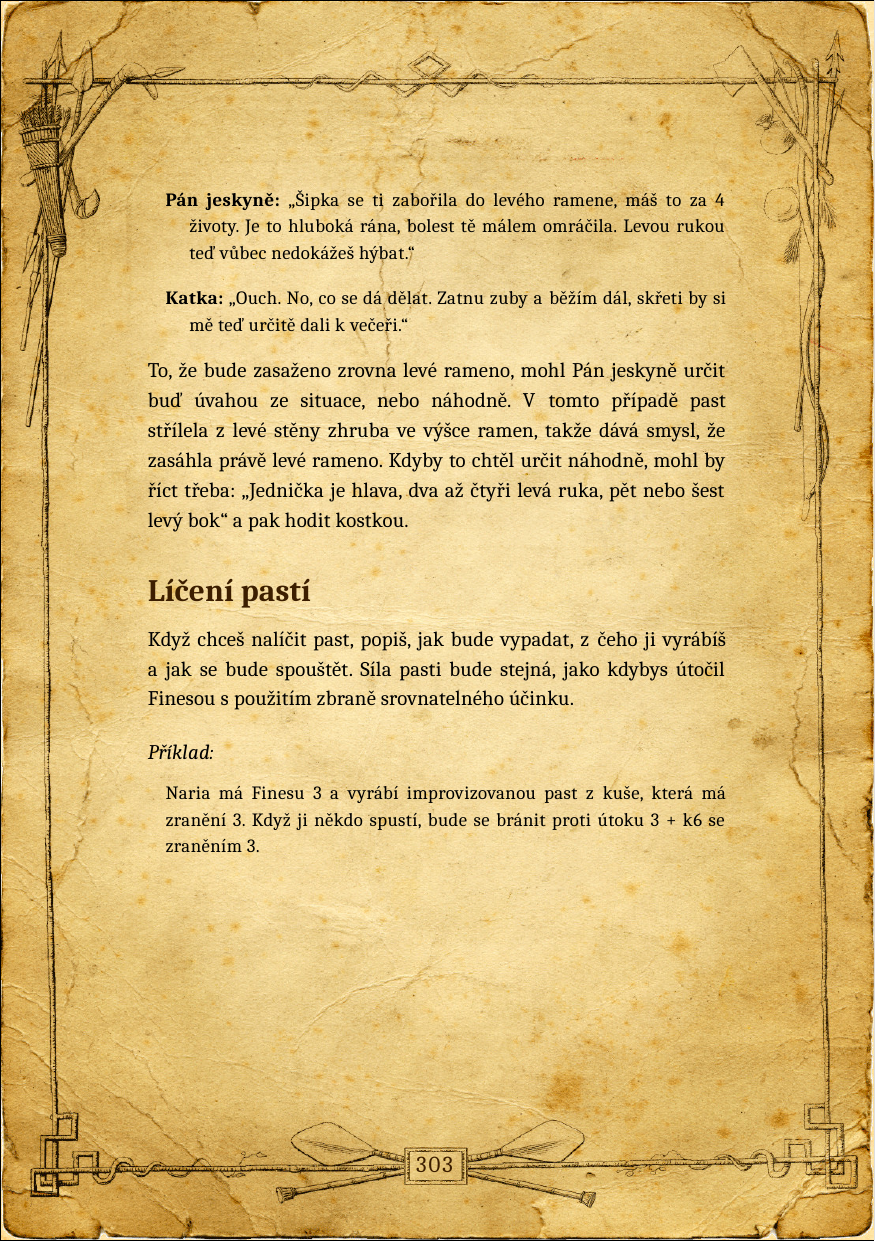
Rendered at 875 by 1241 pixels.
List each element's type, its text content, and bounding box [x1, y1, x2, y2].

text Když chceš nalíčit past, popiš, jak bude vypadat, z⁠ čeho ji vyrábíš a⁠ jak se bude spouštět. Síla pasti bude stejná, jako kdybys útočil Finesou s⁠ použitím zbraně srovnatelného účinku. [148, 627, 726, 711]
subtitle Líčení pastí [148, 574, 726, 609]
text Naria má Finesu 3 a⁠ vyrábí improvizovanou past z⁠ kuše, která má zranění 3. Když ji někdo spustí, bude se bránit proti útoku 3 + k6 se zraněním 3. [165, 782, 726, 858]
text To, že bude zasaženo zrovna levé rameno, mohl Pán jeskyně určit buď úvahou ze situace, nebo náhodně. V⁠ tomto případě past střílela z⁠ levé stěny zhruba ve výšce ramen, takže dává smysl, že zasáhla právě levé rameno. Kdyby to chtěl určit náhodně, mohl by říct třeba: „Jednička je hlava, dva až čtyři levá ruka, pět nebo šest levý bok“ a⁠ pak hodit kostkou. [148, 359, 726, 532]
text Katka: „Ouch. No, co se dá dělat. Zatnu zuby a⁠ běžím dál, skřeti by si mě teď určitě dali k⁠ večeři.“ [165, 287, 726, 336]
picture [1, 1, 874, 1240]
text Příklad: [148, 741, 726, 764]
text Pán jeskyně: „Šipka se ti zabořila do levého ramene, máš to za 4 životy. Je to hluboká rána, bolest tě málem omráčila. Levou rukou teď vůbec nedokážeš hýbat.“ [165, 189, 726, 264]
